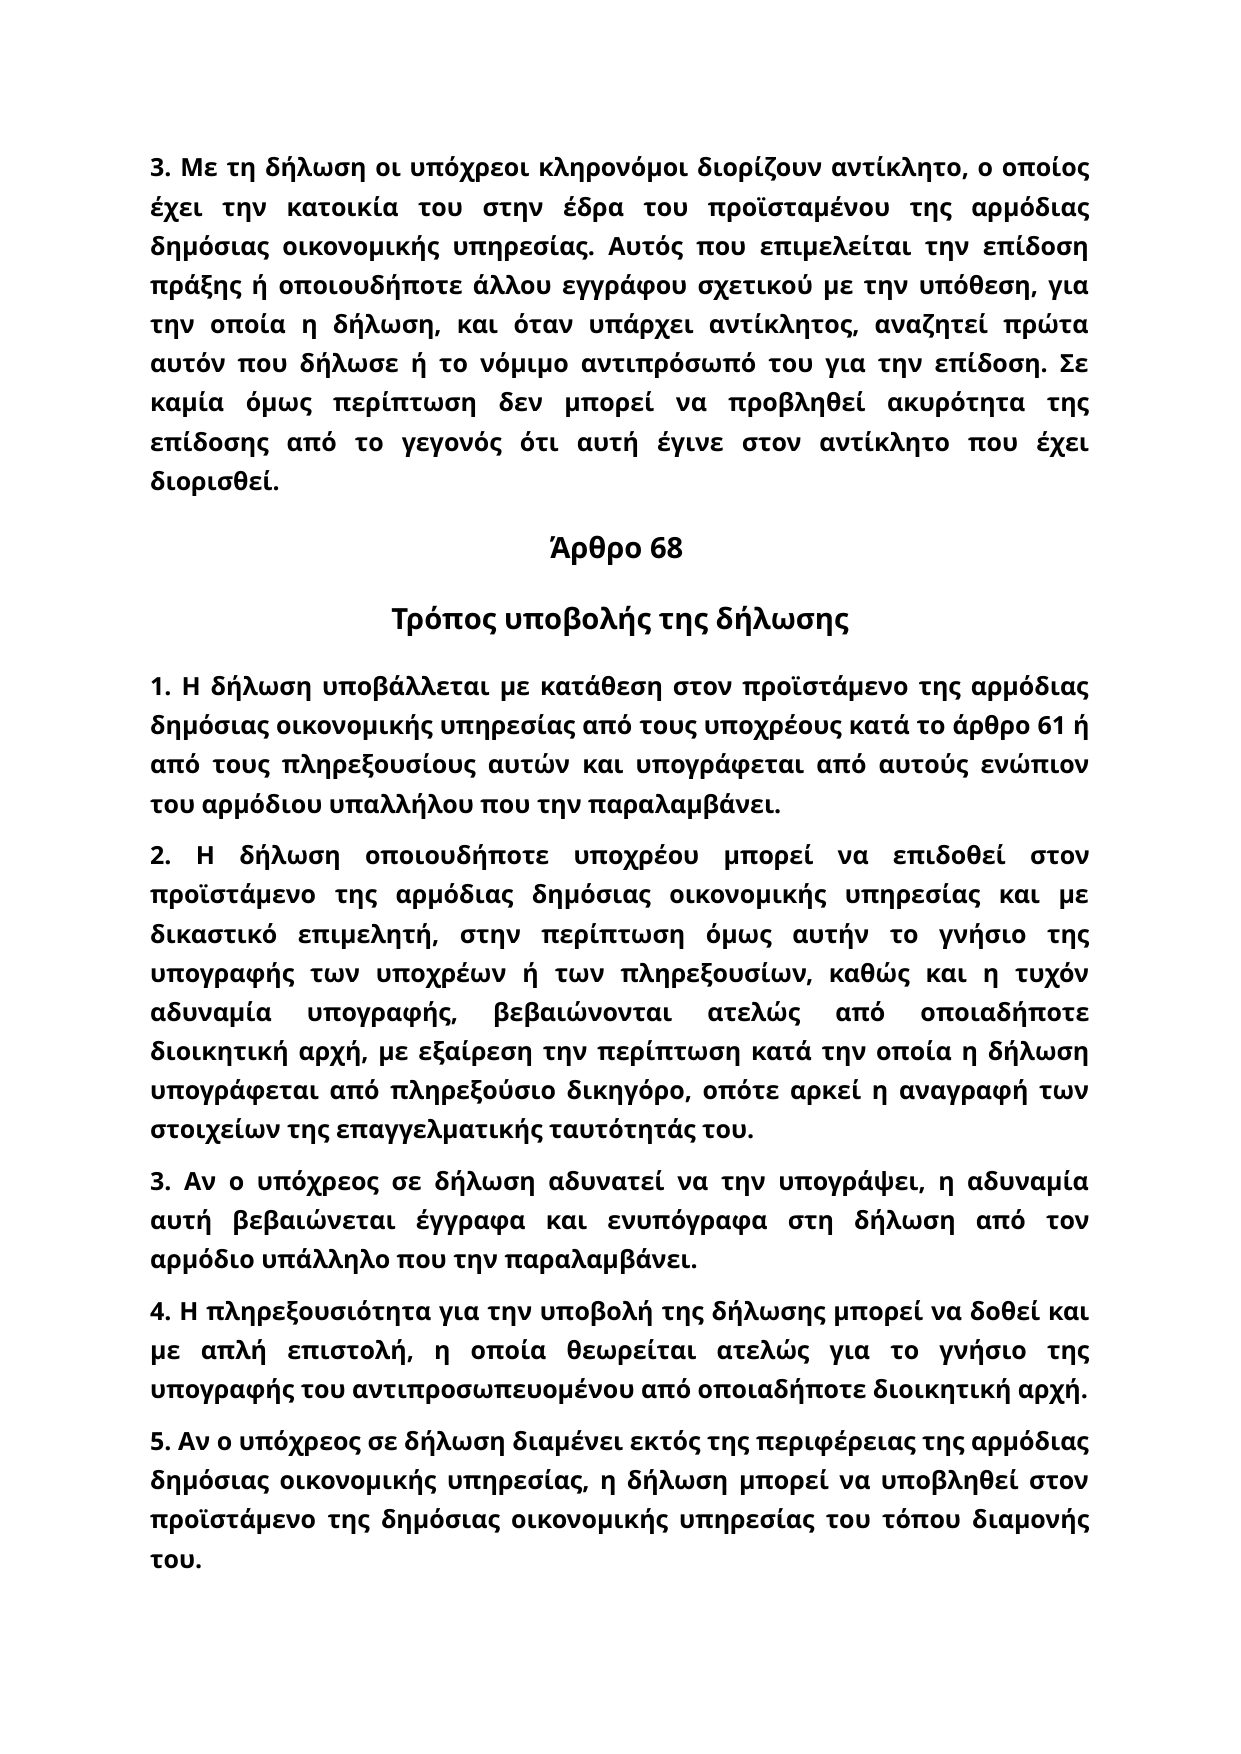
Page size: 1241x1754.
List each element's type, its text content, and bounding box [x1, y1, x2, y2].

text 3. Με τη δήλωση οι υπόχρεοι κληρονόμοι διορίζουν αντίκλητο, ο οποίος έχει την κατοικία του στην έδρα του προϊσταμένου της αρμόδιας δημόσιας οικονομικής υπηρεσίας. Αυτός που επιμελείται την επίδοση πράξης ή οποιουδήποτε άλλου εγγράφου σχετικού με την υπόθεση, για την οποία η δήλωση, και όταν υπάρχει αντίκλητος, αναζητεί πρώτα αυτόν που δήλωσε ή το νόμιμο αντιπρόσωπό του για την επίδοση. Σε καμία όμως περίπτωση δεν μπορεί να προβληθεί ακυρότητα της επίδοσης από το γεγονός ότι αυτή έγινε στον αντίκλητο που έχει διορισθεί. [150, 150, 1090, 497]
text 5. Αν ο υπόχρεος σε δήλωση διαμένει εκτός της περιφέρειας της αρμόδιας δημόσιας οικονομικής υπηρεσίας, η δήλωση μπορεί να υποβληθεί στον προϊστάμενο της δημόσιας οικονομικής υπηρεσίας του τόπου διαμονής του. [150, 1424, 1090, 1575]
subtitle Τρόπος υποβολής της δήλωσης [150, 598, 1090, 638]
subtitle Άρθρο 68 [150, 527, 1090, 567]
text 1. Η δήλωση υποβάλλεται με κατάθεση στον προϊστάμενο της αρμόδιας δημόσιας οικονομικής υπηρεσίας από τους υποχρέους κατά το άρθρο 61 ή από τους πληρεξουσίους αυτών και υπογράφεται από αυτούς ενώπιον του αρμόδιου υπαλλήλου που την παραλαμβάνει. [150, 669, 1090, 820]
text 3. Αν ο υπόχρεος σε δήλωση αδυνατεί να την υπογράψει, η αδυναμία αυτή βεβαιώνεται έγγραφα και ενυπόγραφα στη δήλωση από τον αρμόδιο υπάλληλο που την παραλαμβάνει. [150, 1164, 1090, 1276]
text 4. Η πληρεξουσιότητα για την υποβολή της δήλωσης μπορεί να δοθεί και με απλή επιστολή, η οποία θεωρείται ατελώς για το γνήσιο της υπογραφής του αντιπροσωπευομένου από οποιαδήποτε διοικητική αρχή. [150, 1294, 1090, 1406]
text 2. Η δήλωση οποιουδήποτε υποχρέου μπορεί να επιδοθεί στον προϊστάμενο της αρμόδιας δημόσιας οικονομικής υπηρεσίας και με δικαστικό επιμελητή, στην περίπτωση όμως αυτήν το γνήσιο της υπογραφής των υποχρέων ή των πληρεξουσίων, καθώς και η τυχόν αδυναμία υπογραφής, βεβαιώνονται ατελώς από οποιαδήποτε διοικητική αρχή, με εξαίρεση την περίπτωση κατά την οποία η δήλωση υπογράφεται από πληρεξούσιο δικηγόρο, οπότε αρκεί η αναγραφή των στοιχείων της επαγγελματικής ταυτότητάς του. [150, 838, 1090, 1146]
